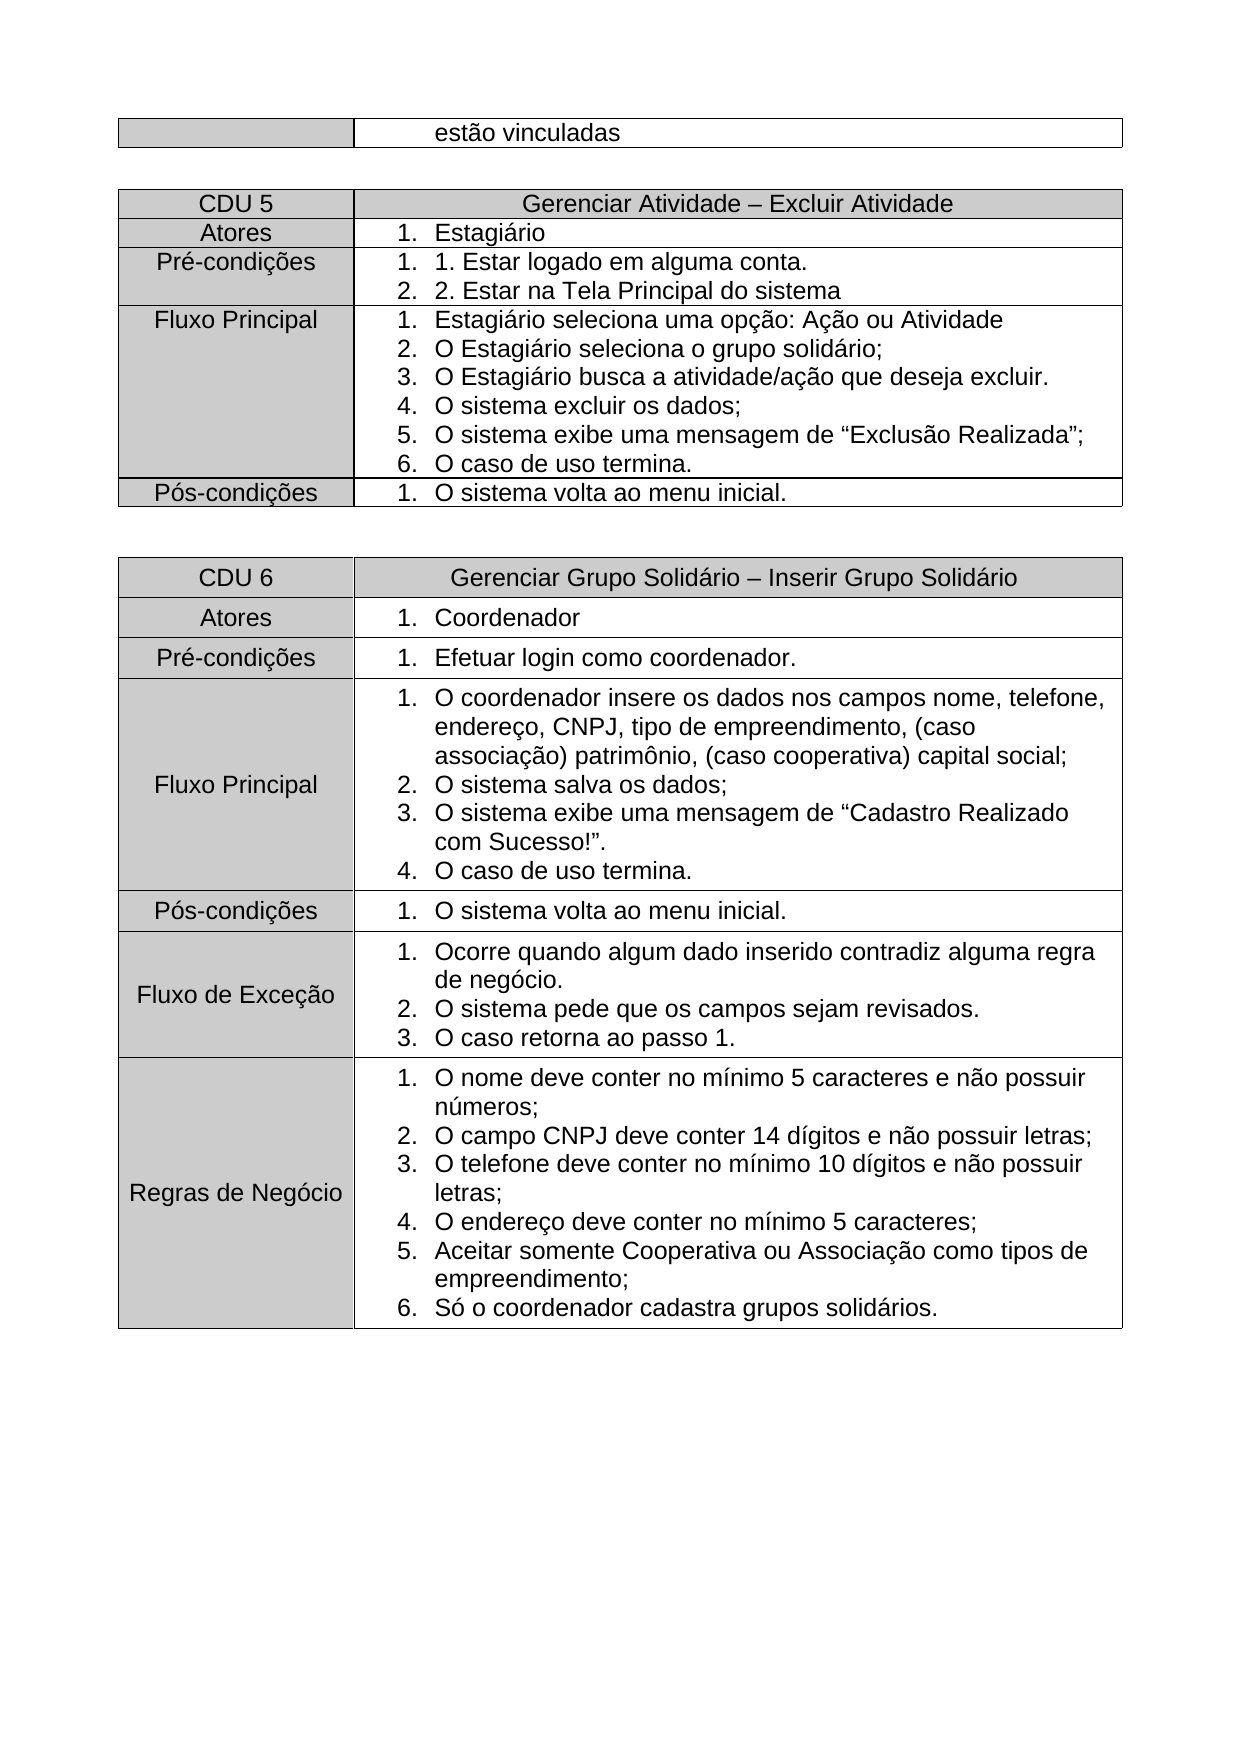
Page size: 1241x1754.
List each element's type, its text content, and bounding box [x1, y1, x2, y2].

table_cell Regras de Negócio [119, 1058, 353, 1328]
table_cell Efetuar login como coordenador. [355, 638, 1122, 678]
table_cell Fluxo de Exceção [119, 932, 353, 1057]
table_cell Pós-condições [119, 479, 353, 506]
table_cell O sistema volta ao menu inicial. [355, 479, 1122, 506]
table_header CDU 5 [119, 190, 353, 218]
table_cell Ocorre quando algum dado inserido contradiz alguma regra de negócio. O sistema pede que os campos sejam revisados. O caso retorna ao passo 1. [355, 932, 1122, 1057]
table_cell Estagiário [355, 219, 1122, 247]
table_cell Estagiário seleciona uma opção: Ação ou Atividade O Estagiário seleciona o grupo solidário; O Estagiário busca a atividade/ação que deseja excluir. O sistema excluir os dados; O sistema exibe uma mensagem de “Exclusão Realizada”; O caso de uso termina. [355, 306, 1122, 477]
table_cell Atores [119, 598, 353, 637]
table_header Gerenciar Grupo Solidário – Inserir Grupo Solidário [355, 558, 1122, 597]
table_cell estão vinculadas [355, 119, 1122, 147]
table_cell Fluxo Principal [119, 306, 353, 477]
table_cell Pós-condições [119, 891, 353, 931]
table_header Gerenciar Atividade – Excluir Atividade [355, 190, 1122, 218]
table_cell Atores [119, 219, 353, 247]
table_cell Pré-condições [119, 248, 353, 305]
table_cell Fluxo Principal [119, 679, 353, 890]
table_cell O coordenador insere os dados nos campos nome, telefone, endereço, CNPJ, tipo de empreendimento, (caso associação) patrimônio, (caso cooperativa) capital social; O sistema salva os dados; O sistema exibe uma mensagem de “Cadastro Realizado com Sucesso!”. O caso de uso termina. [355, 679, 1122, 890]
table_cell [119, 119, 353, 147]
table_cell O sistema volta ao menu inicial. [355, 891, 1122, 931]
table_header CDU 6 [119, 558, 353, 597]
table_cell Pré-condições [119, 638, 353, 678]
table_cell O nome deve conter no mínimo 5 caracteres e não possuir números; O campo CNPJ deve conter 14 dígitos e não possuir letras; O telefone deve conter no mínimo 10 dígitos e não possuir letras; O endereço deve conter no mínimo 5 caracteres; Aceitar somente Cooperativa ou Associação como tipos de empreendimento; Só o coordenador cadastra grupos solidários. [355, 1058, 1122, 1328]
table_cell Coordenador [355, 598, 1122, 637]
table_cell 1. Estar logado em alguma conta. 2. Estar na Tela Principal do sistema [355, 248, 1122, 305]
